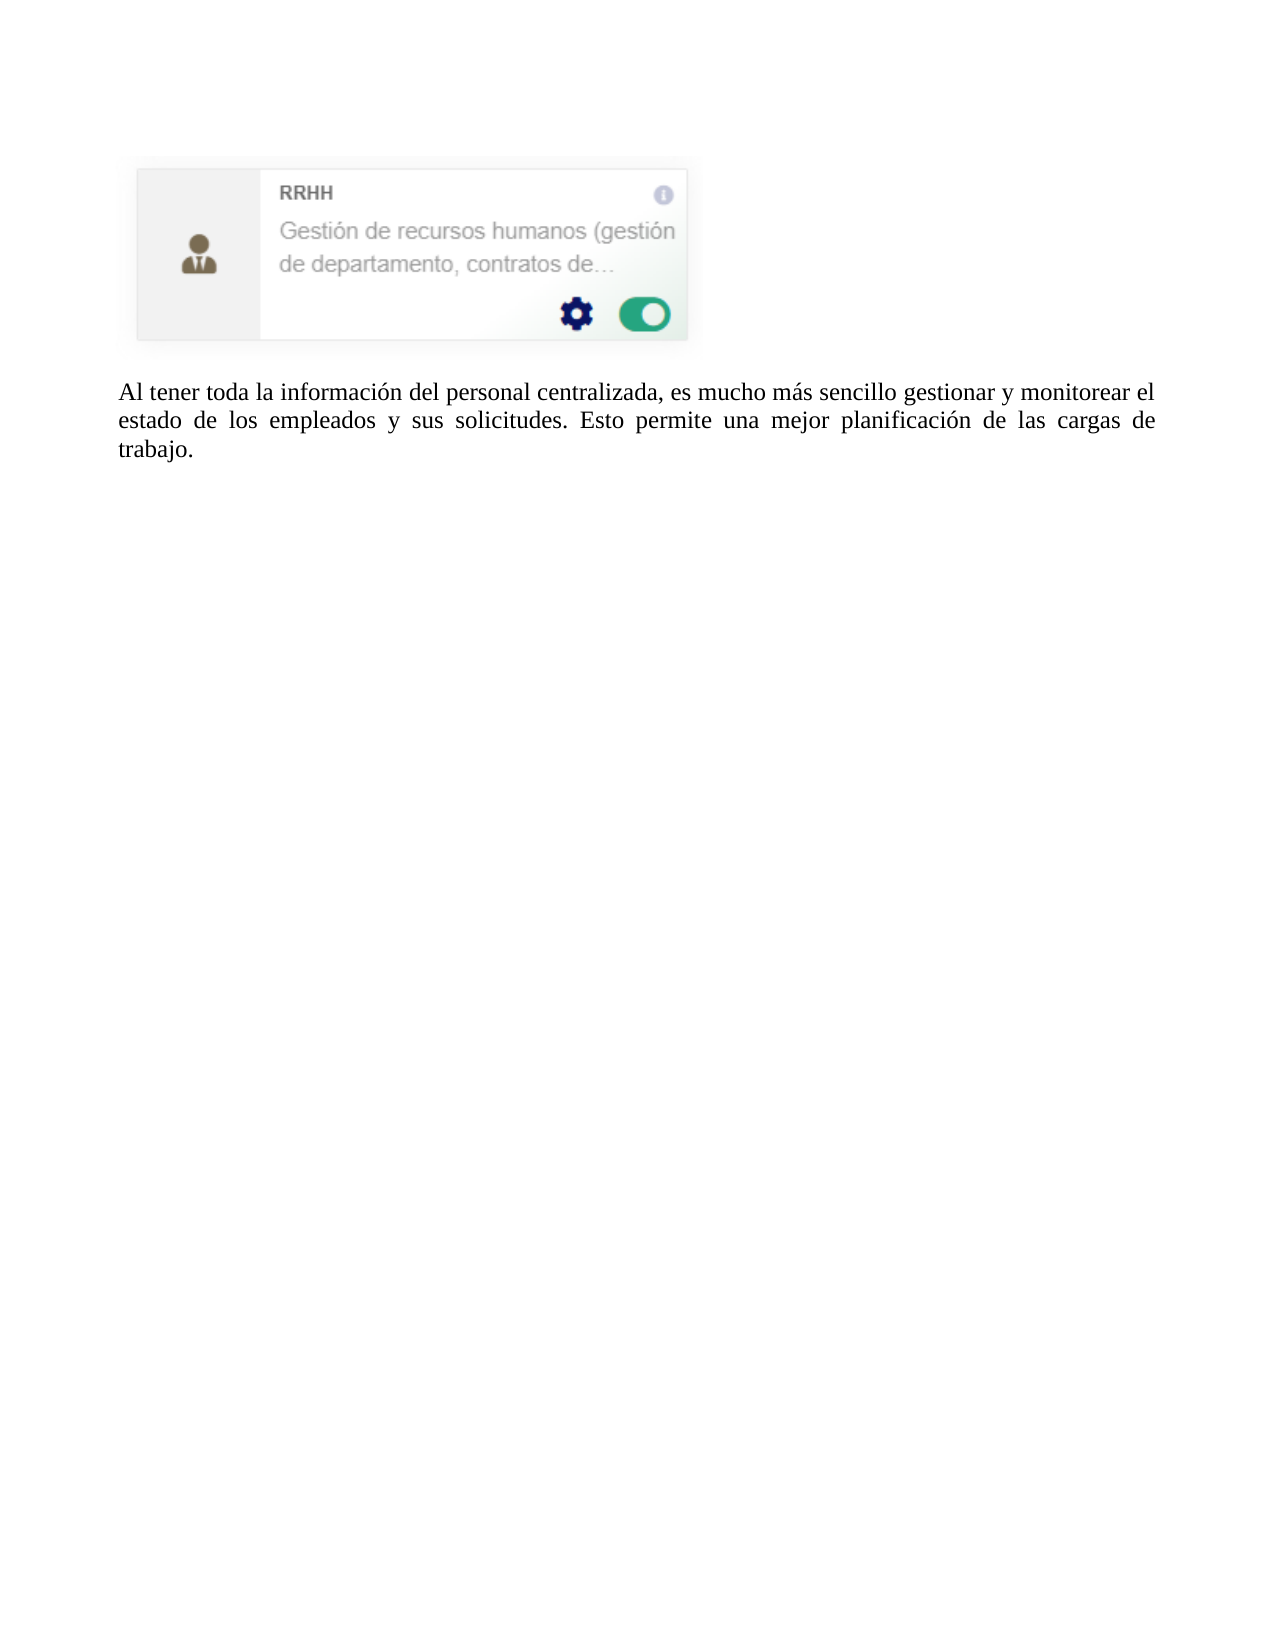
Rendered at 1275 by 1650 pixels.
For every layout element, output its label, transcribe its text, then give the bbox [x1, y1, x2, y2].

picture [115, 156, 704, 360]
text Al tener toda la información del personal centralizada, es mucho más sencillo gestionar y monitorear el estado de los empleados y sus solicitudes. Esto permite una mejor planificación de las cargas de trabajo. [118, 377, 1157, 463]
